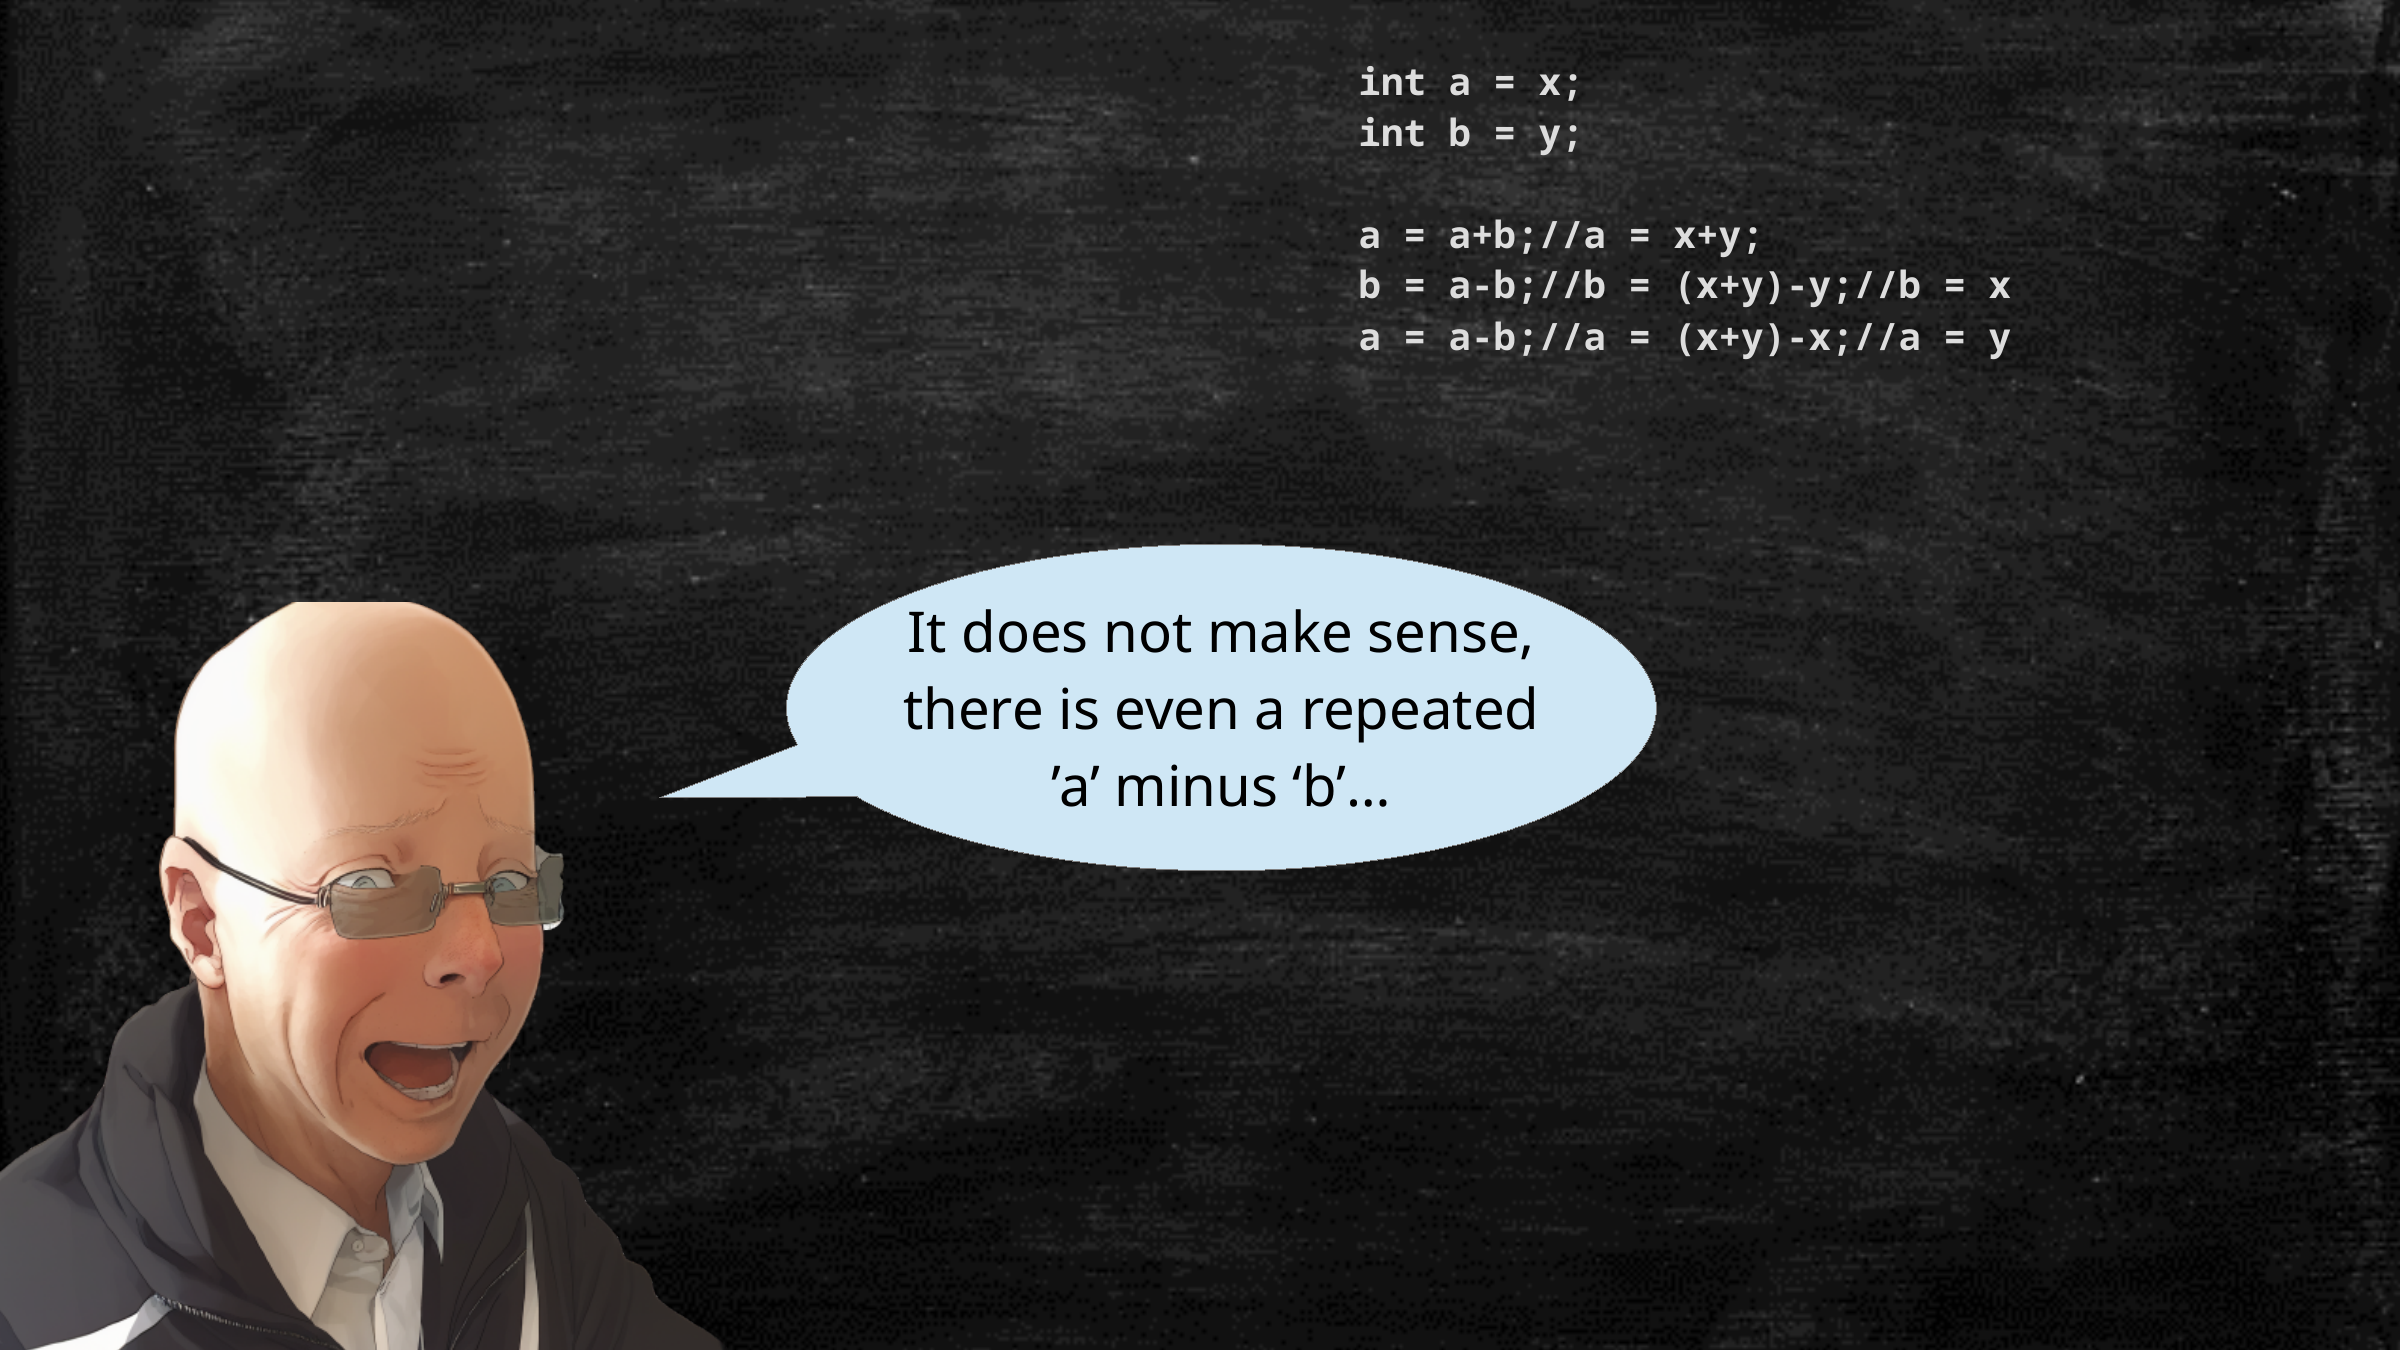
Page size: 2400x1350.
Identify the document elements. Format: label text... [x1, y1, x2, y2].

text_box int a = x; int b = y; a = a+b;//a = x+y; b = a-b;//b = (x+y)-y;//b = x a = a-b;//a = (x+y)-x;//a = y [1343, 47, 2400, 1035]
picture [0, 0, 2400, 1350]
text_box It does not make sense, there is even a repeated ’a’ minus ‘b’… [754, 544, 1657, 871]
